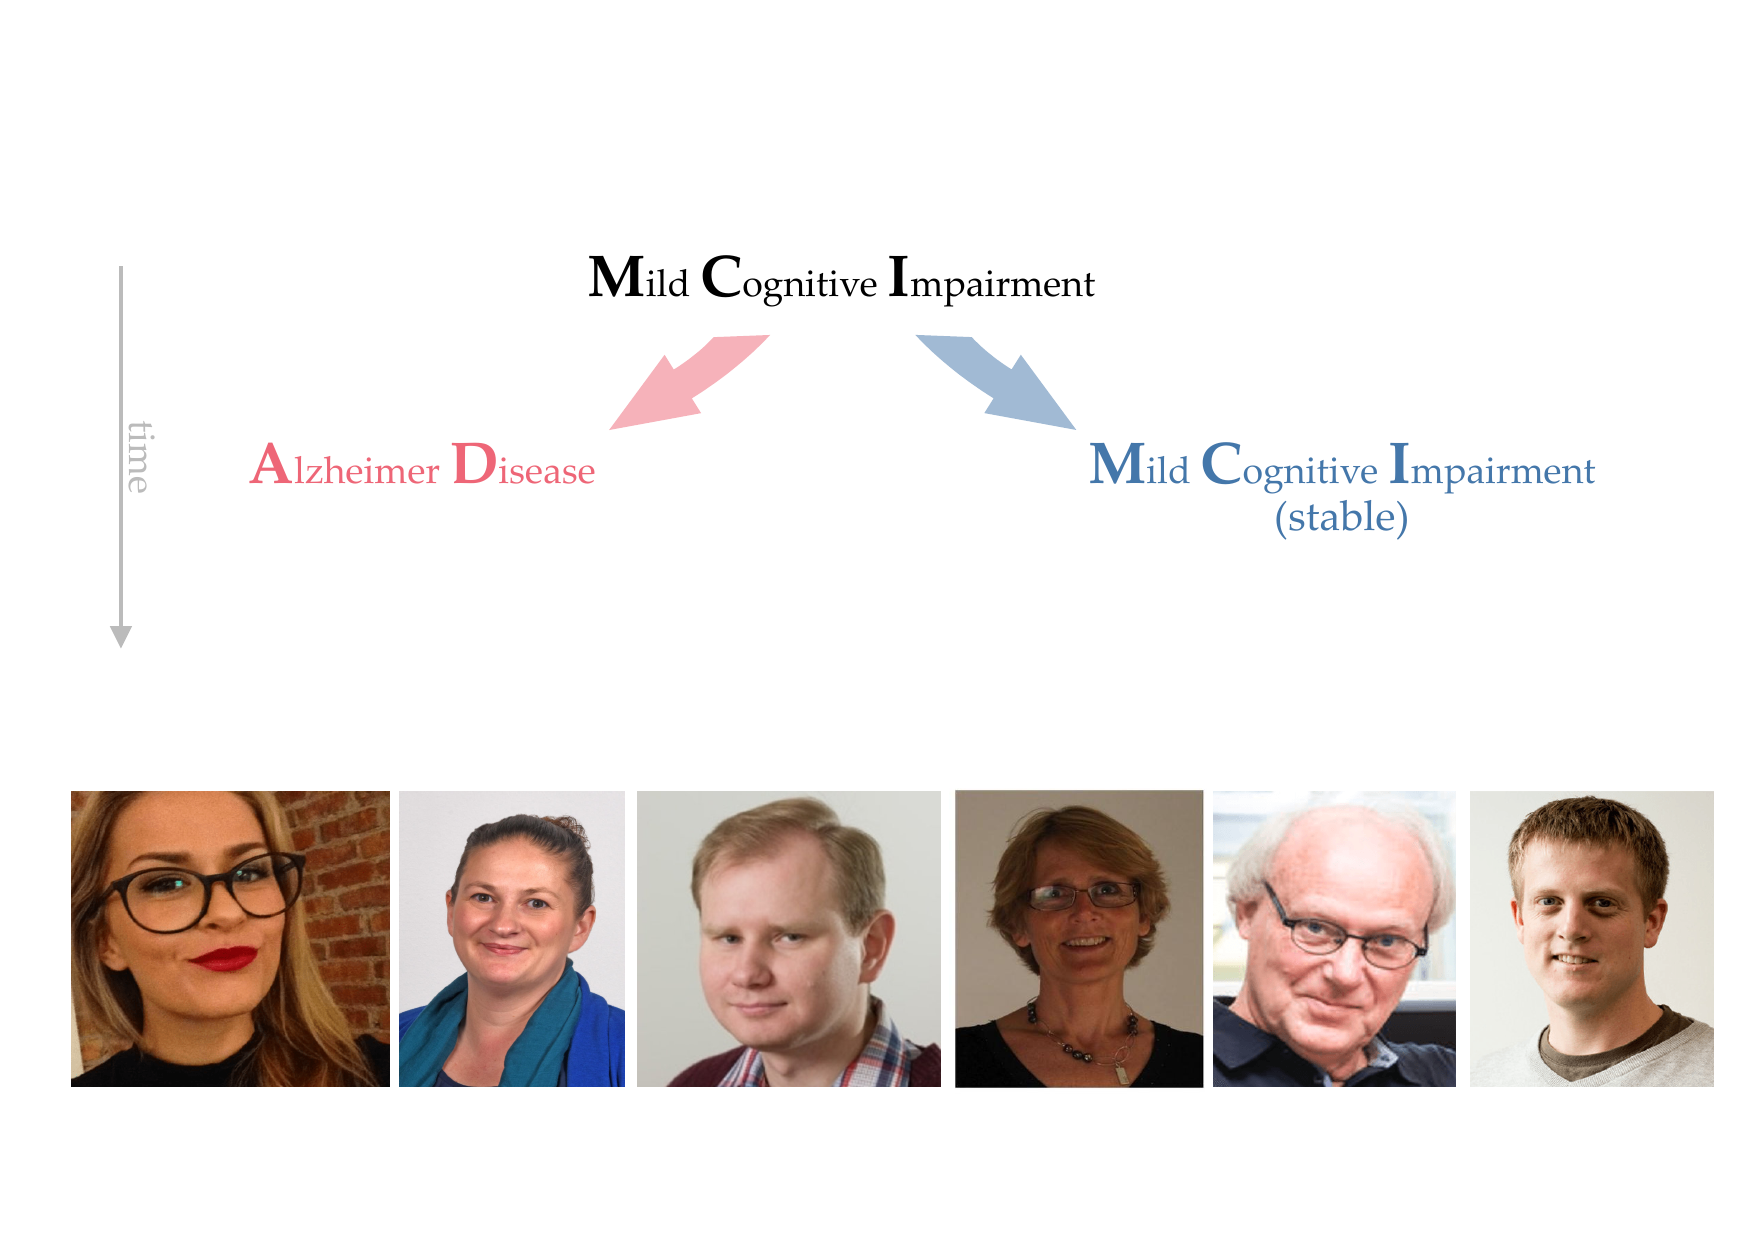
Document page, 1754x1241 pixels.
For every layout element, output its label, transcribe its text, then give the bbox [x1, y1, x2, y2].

picture [949, 778, 1456, 1101]
text_box [609, 334, 771, 431]
picture [1470, 791, 1714, 1087]
picture [399, 791, 625, 1087]
text_box time [111, 405, 165, 510]
text_box Alzheimer Disease [234, 433, 612, 508]
text_box Mild Cognitive Impairment (stable) [1073, 433, 1611, 550]
text_box [915, 334, 1077, 430]
picture [637, 791, 941, 1087]
picture [71, 791, 390, 1087]
text_box Mild Cognitive Impairment [572, 246, 1111, 321]
